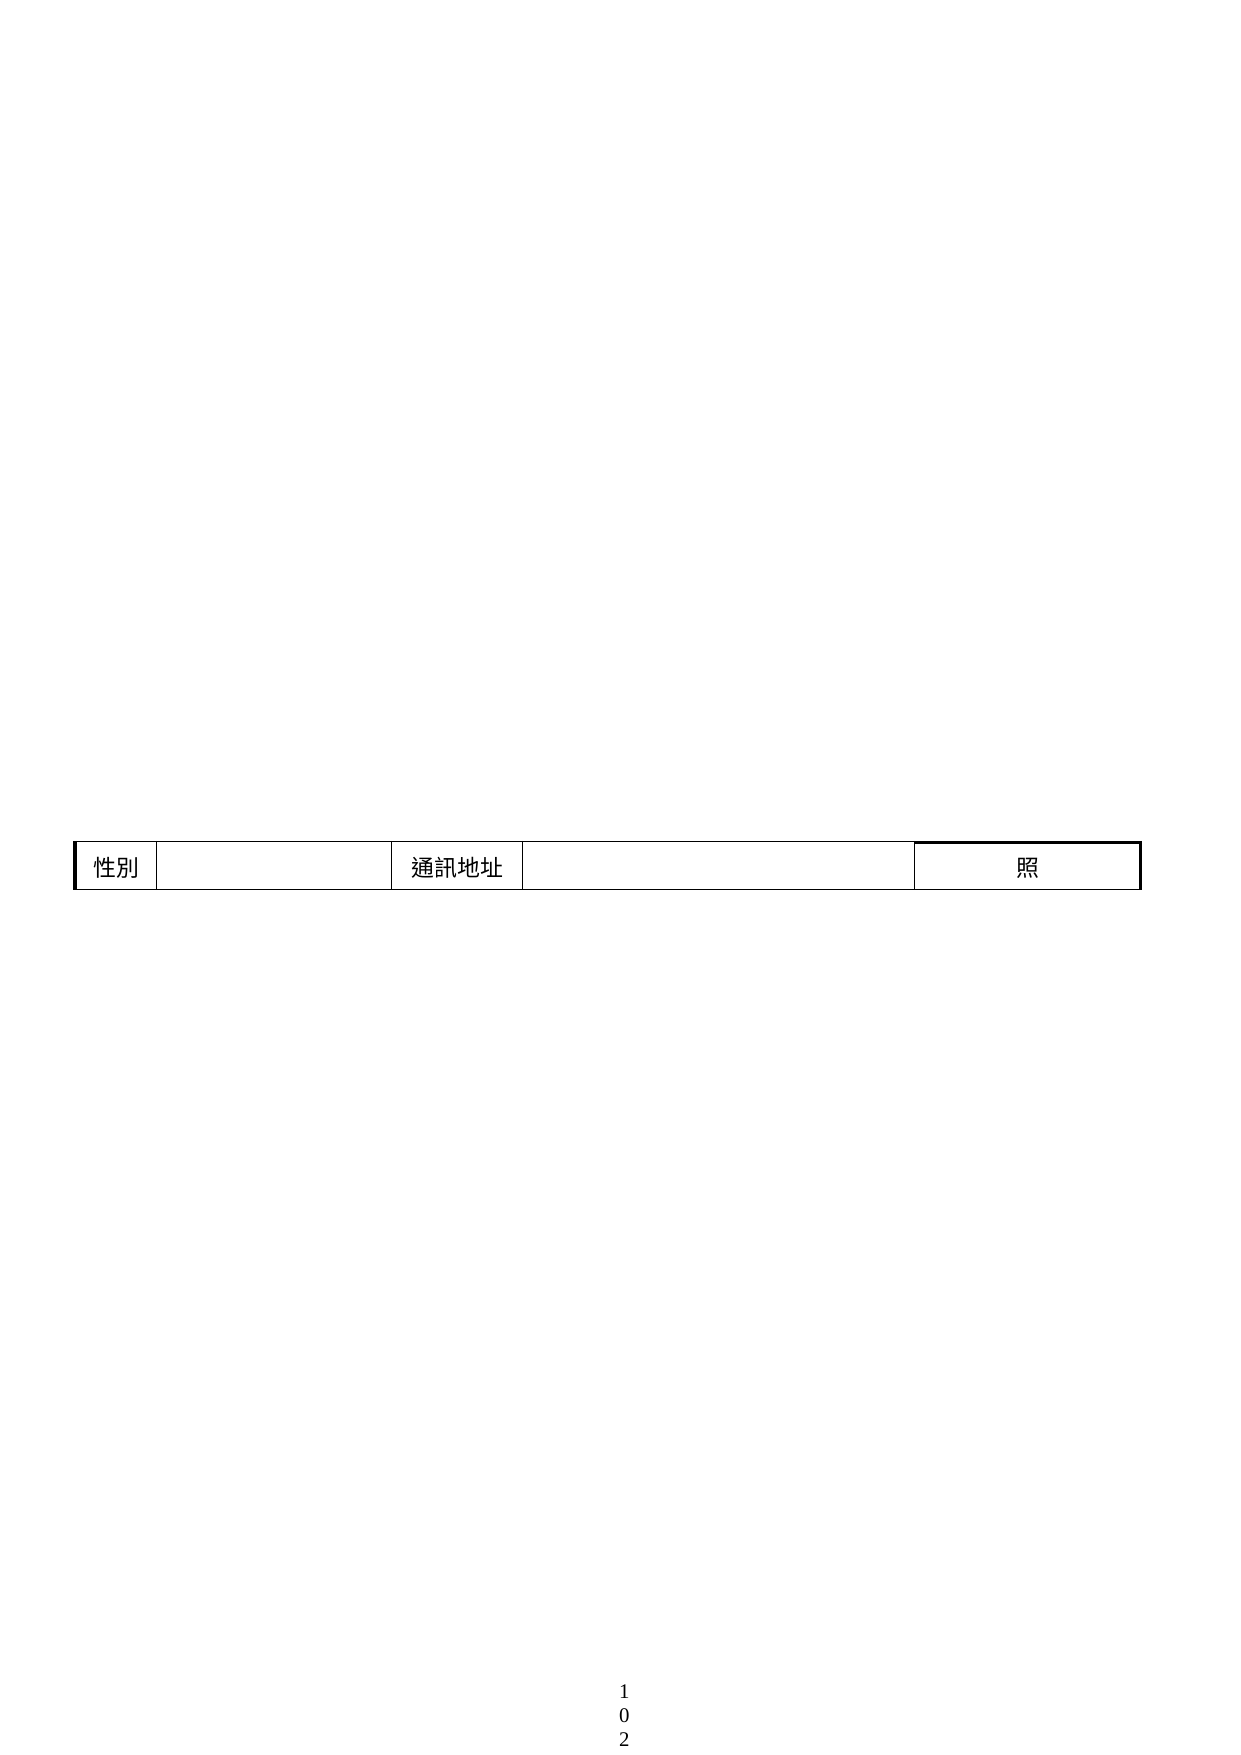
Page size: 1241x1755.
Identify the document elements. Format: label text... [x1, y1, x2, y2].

table_header 照 [915, 844, 1139, 889]
table_cell [523, 842, 914, 889]
table_cell [157, 842, 391, 889]
table_cell 性別 [77, 842, 156, 889]
table_cell 通訊地址 [392, 842, 522, 889]
